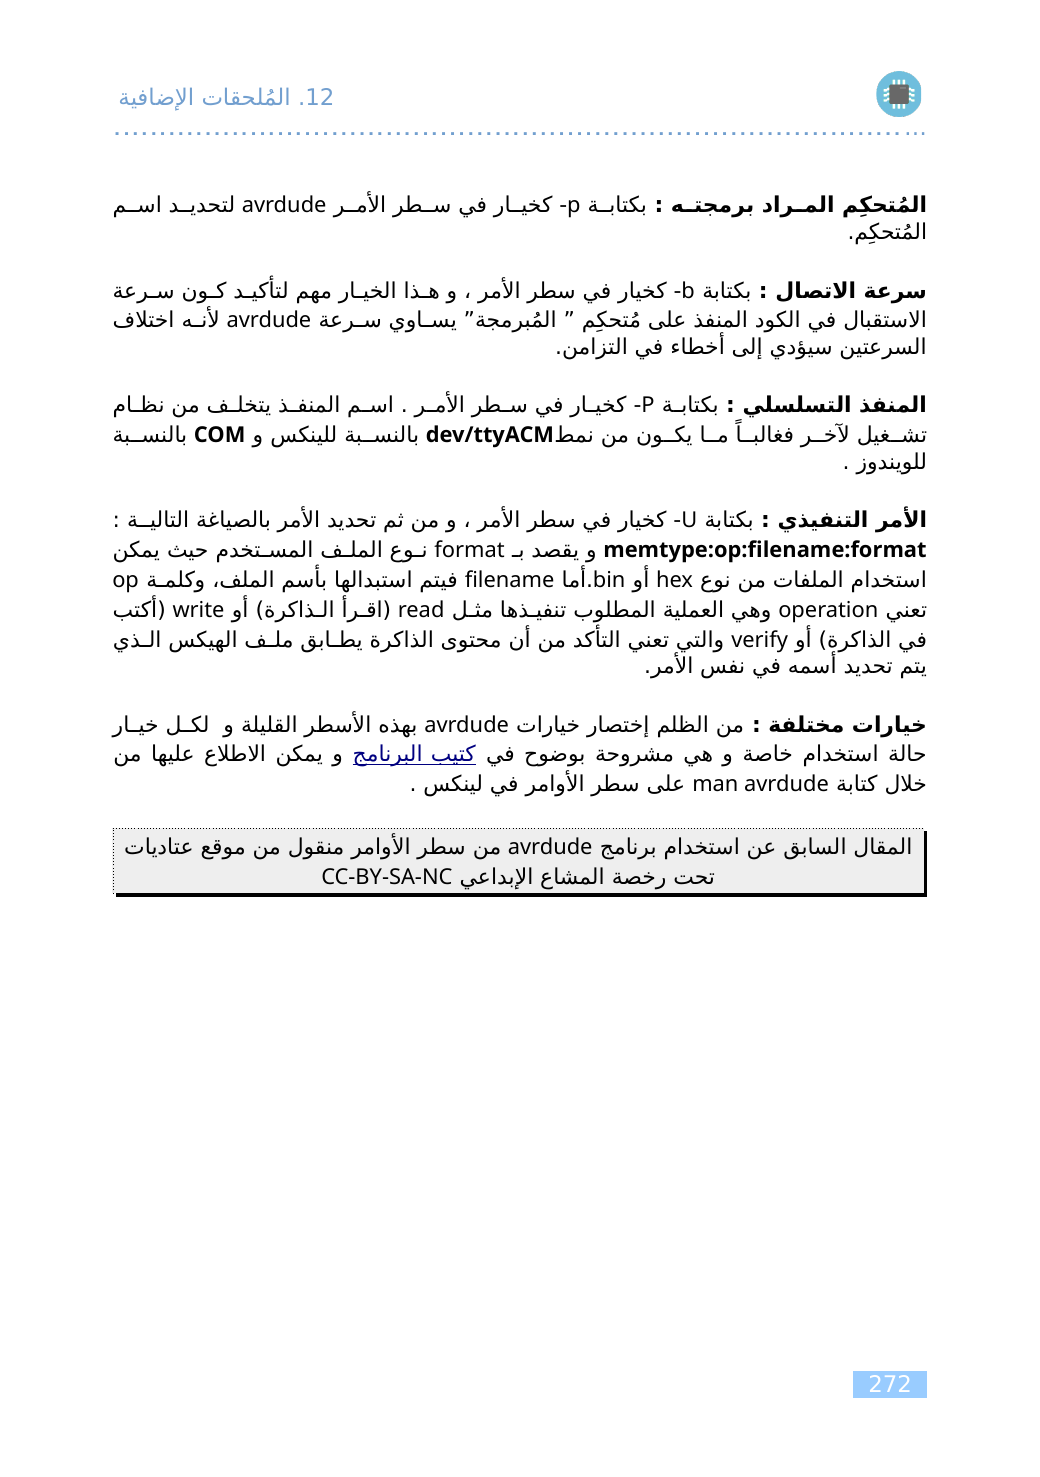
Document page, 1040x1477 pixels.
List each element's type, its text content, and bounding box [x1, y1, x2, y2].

text المقال السابق عن استخدام برنامج avrdude من سطر اﻷوامر منقول من موقع عتاديات تحت رخصة المشاع اﻹبداعي CC-BY-SA-NC [112, 828, 924, 893]
text المُتحكِم المراد برمجته : بكتابة p- كخيار في سطر اﻷمر avrdude لتحديد اسم المُتحكِم. [112, 189, 927, 274]
picture [876, 71, 922, 117]
text الأمر التنفيذي : بكتابة U- كخيار في سطر اﻷمر ، و من ثم تحديد الأمر بالصياغة التالية : memtype:op:filename:format و يقصد بـ format نوع الملف المستخدم حيث يمكن استخدام الملفات من نوع hex أو bin.أما filename فيتم استبدالها بأسم الملف، وكلمة op تعني operation وهي العملية المطلوب تنفيذها مثل read (اقرأ الذاكرة) أو write (أكتب في الذاكرة) أو verify والتي تعني التأكد من أن محتوى الذاكرة يطابق ملف الهيكس الذي يتم تحديد أسمه في نفس اﻷمر. [112, 504, 927, 679]
text سرعة الاتصال : بكتابة b- كخيار في سطر اﻷمر ، و هذا الخيار مهم لتأكيد كون سرعة الاستقبال في الكود المنفذ على مُتحكِم ” المُبرمجة” يساوي سرعة avrdude لأنه اختلاف السرعتين سيؤدي إلى أخطاء في التزامن. [112, 274, 927, 360]
text المنفذ التسلسلي : بكتابة P- كخيار في سطر اﻷمر . اسم المنفذ يتخلف من نظام تشغيل لآخر فغالباً ما يكون من نمطdev/ttyACM بالنسبة للينكس و COM بالنسبة للويندوز . [112, 389, 927, 474]
text خيارات مختلفة : من الظلم إختصار خيارات avrdude بهذه الأسطر القليلة و لكل خيار حالة استخدام خاصة و هي مشروحة بوضوح في كتيب البرنامج و يمكن الاطلاع عليها من خلال كتابة man avrdude على سطر الأوامر في لينكس . [112, 709, 927, 798]
